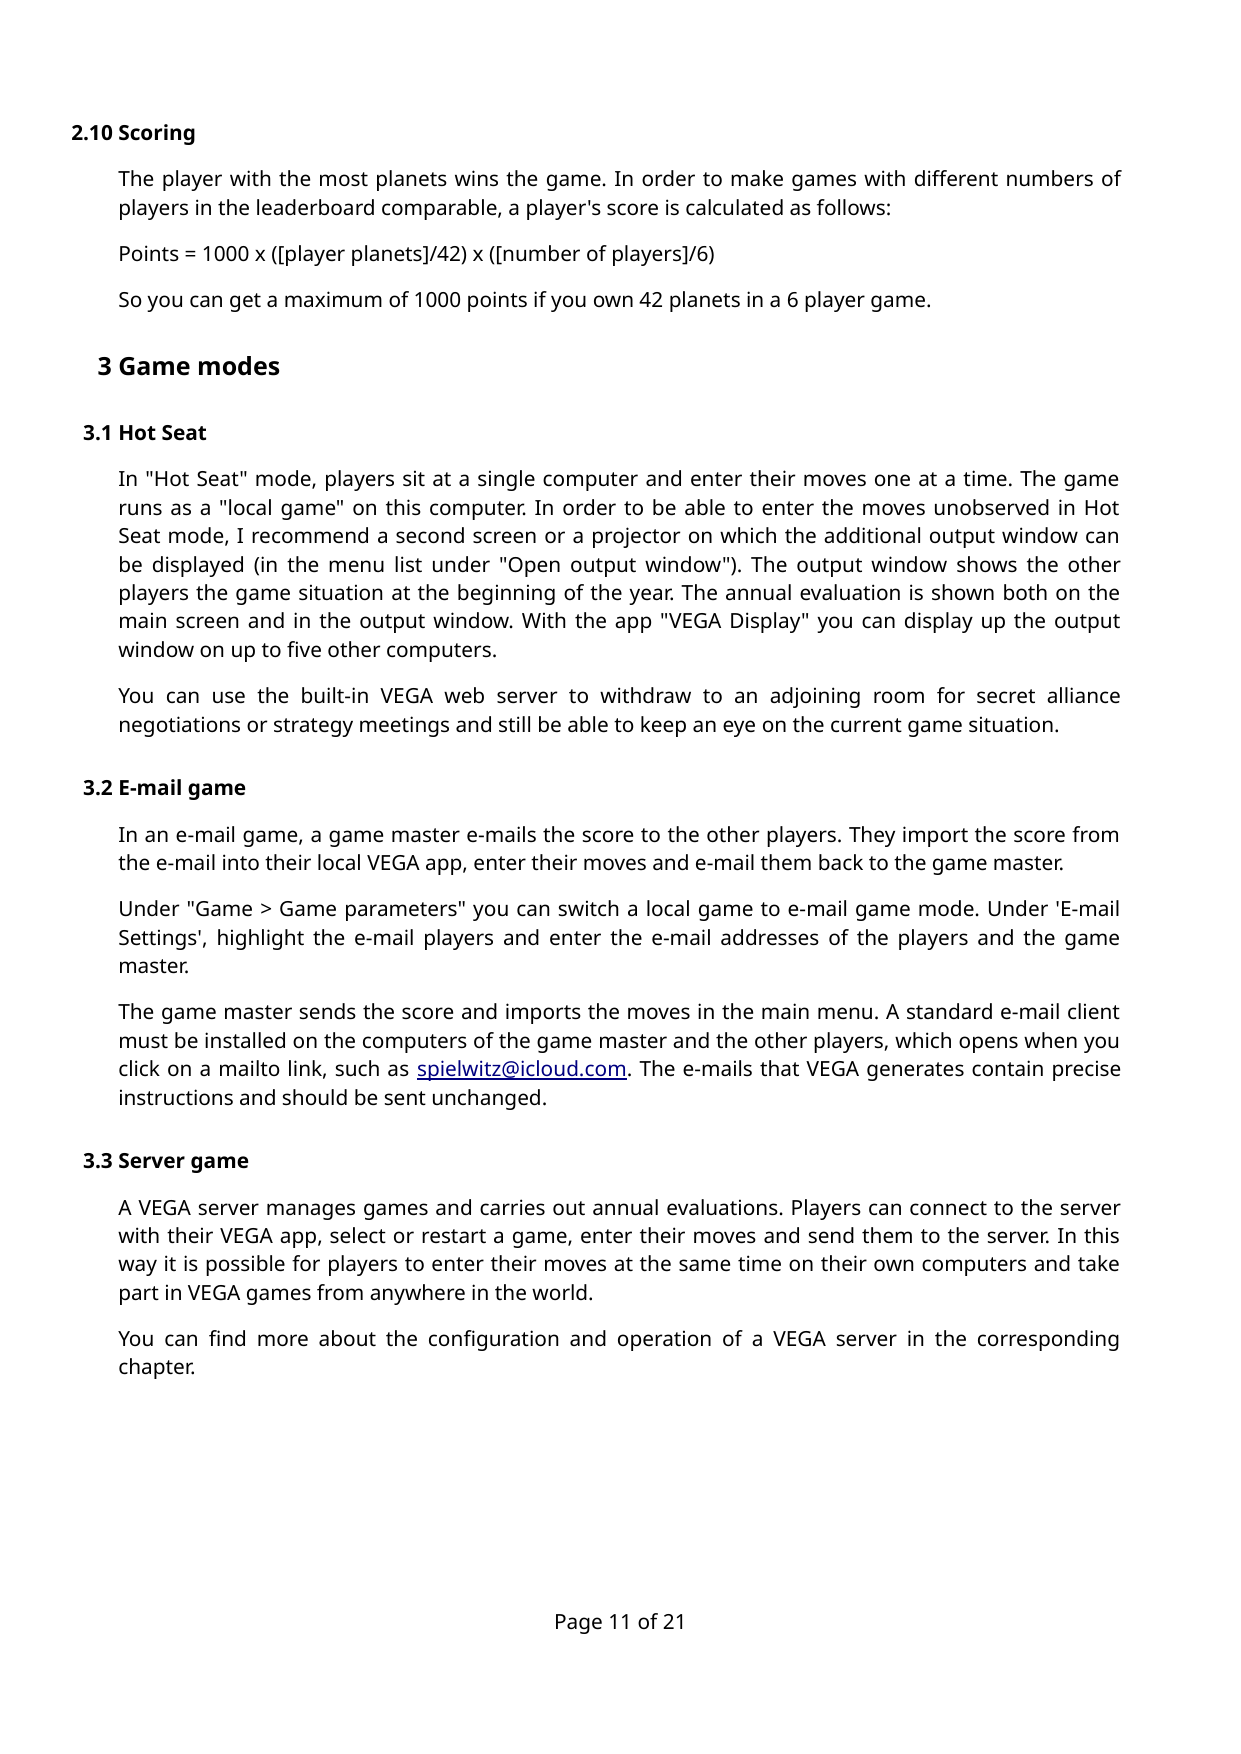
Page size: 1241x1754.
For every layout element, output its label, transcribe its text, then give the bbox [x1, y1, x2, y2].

text The player with the most planets wins the game. In order to make games with different numbers of players in the leaderboard comparable, a player's score is calculated as follows: [118, 164, 1122, 221]
subtitle Scoring [118, 118, 1122, 147]
text Points = 1000 x ([player planets]/42) x ([number of players]/6) [118, 239, 1122, 267]
text A VEGA server manages games and carries out annual evaluations. Players can connect to the server with their VEGA app, select or restart a game, enter their moves and send them to the server. In this way it is possible for players to enter their moves at the same time on their own computers and take part in VEGA games from anywhere in the world. [118, 1193, 1122, 1306]
text Under "Game > Game parameters" you can switch a local game to e-mail game mode. Under 'E-mail Settings', highlight the e-mail players and enter the e-mail addresses of the players and the game master. [118, 894, 1122, 979]
subtitle Server game [118, 1146, 1122, 1175]
text In "Hot Seat" mode, players sit at a single computer and enter their moves one at a time. The game runs as a "local game" on this computer. In order to be able to enter the moves unobserved in Hot Seat mode, I recommend a second screen or a projector on which the additional output window can be displayed (in the menu list under "Open output window"). The output window shows the other players the game situation at the beginning of the year. The annual evaluation is shown both on the main screen and in the output window. With the app "VEGA Display" you can display up the output window on up to five other computers. [118, 464, 1122, 663]
text You can use the built-in VEGA web server to withdraw to an adjoining room for secret alliance negotiations or strategy meetings and still be able to keep an eye on the current game situation. [118, 681, 1122, 738]
text So you can get a maximum of 1000 points if you own 42 planets in a 6 player game. [118, 285, 1122, 313]
subtitle Game modes [118, 349, 1122, 383]
text In an e-mail game, a game master e-mails the score to the other players. They import the score from the e-mail into their local VEGA app, enter their moves and e-mail them back to the game master. [118, 820, 1122, 877]
text The game master sends the score and imports the moves in the main menu. A standard e-mail client must be installed on the computers of the game master and the other players, which opens when you click on a mailto link, such as spielwitz@icloud.com. The e-mails that VEGA generates contain precise instructions and should be sent unchanged. [118, 997, 1122, 1111]
subtitle E-mail game [118, 773, 1122, 802]
subtitle Hot Seat [118, 418, 1122, 447]
text You can find more about the configuration and operation of a VEGA server in the corresponding chapter. [118, 1324, 1122, 1381]
